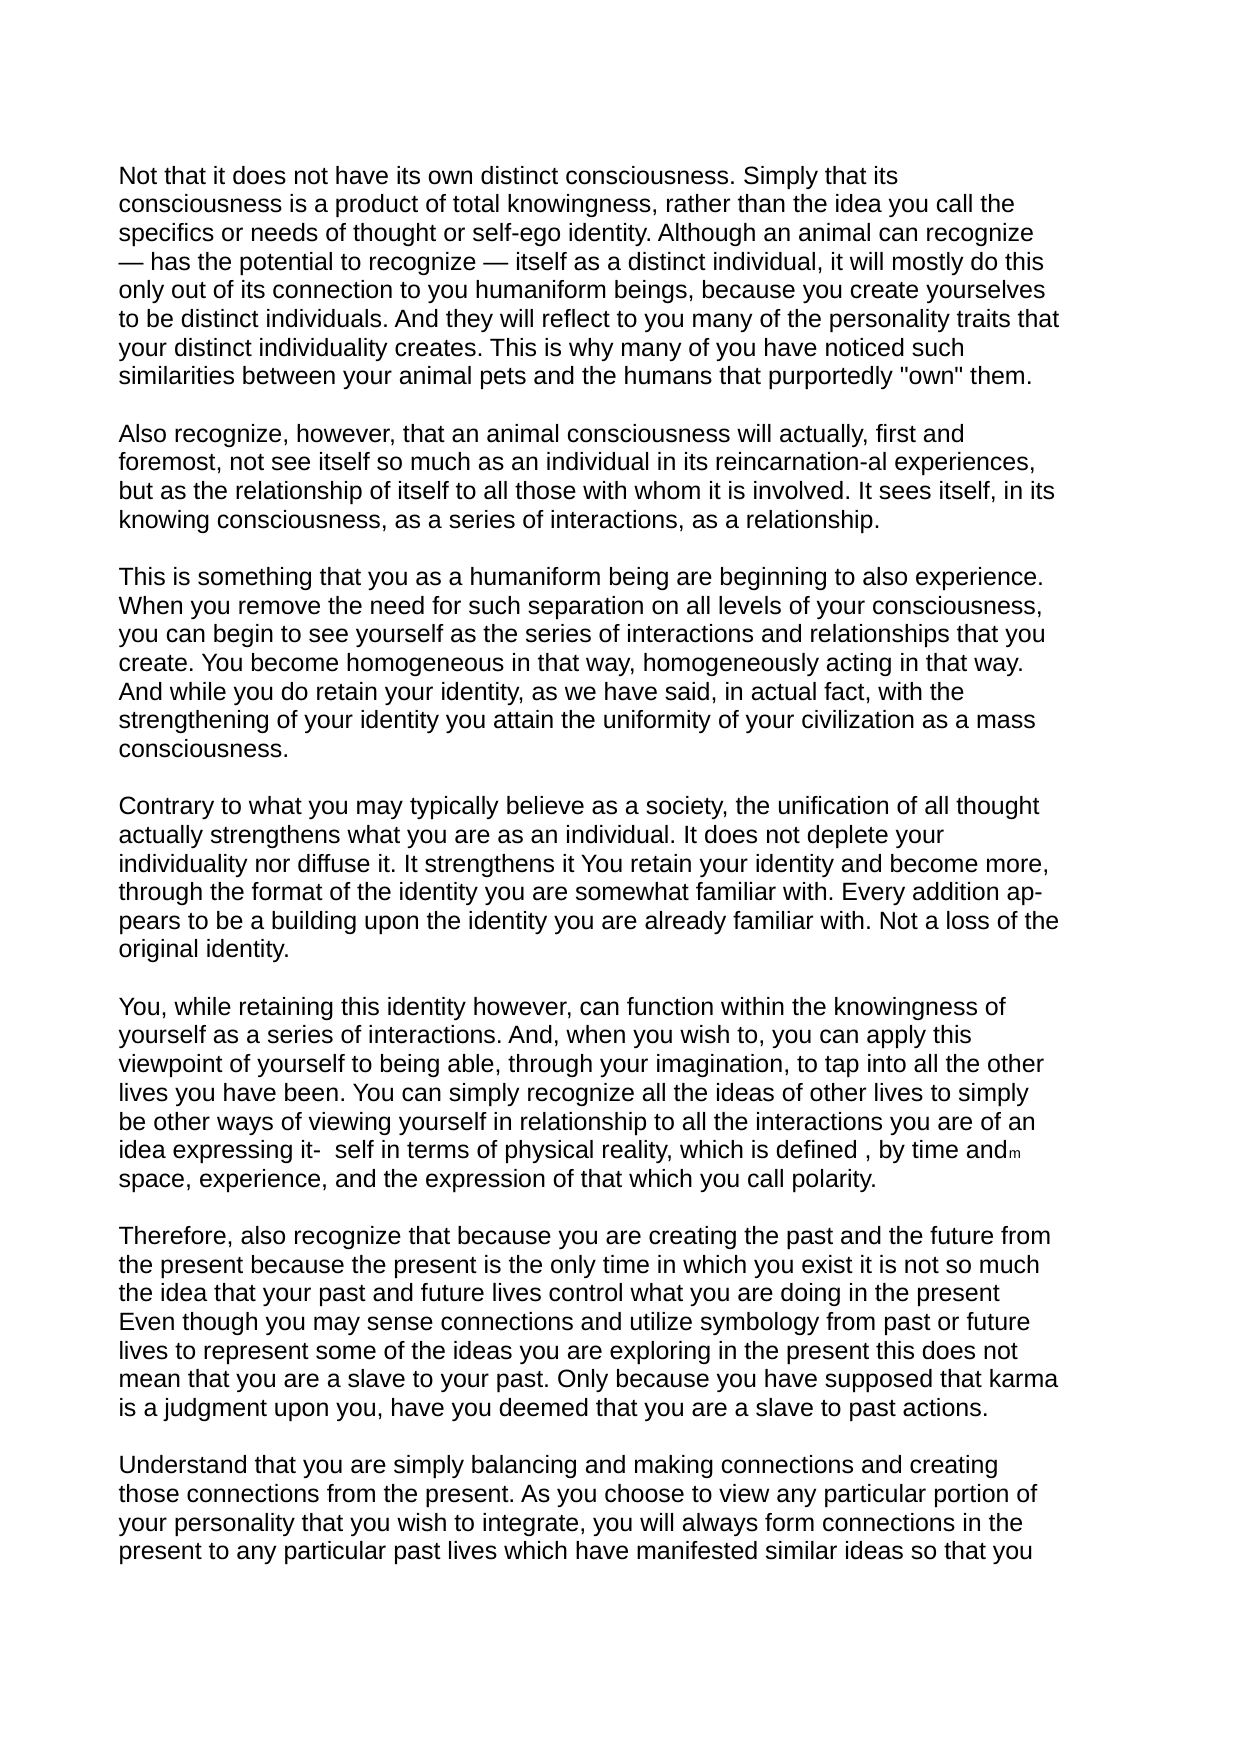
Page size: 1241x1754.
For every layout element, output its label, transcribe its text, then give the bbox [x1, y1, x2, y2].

text individuality nor diffuse it. It strengthens it You retain your identity and become more, [118, 849, 1240, 878]
text be other ways of viewing yourself in relationship to all the interactions you are of an [118, 1107, 1240, 1136]
text Even though you may sense connections and utilize symbology from past or future [118, 1308, 1240, 1336]
text you can begin to see yourself as the series of interactions and relationships that you [118, 620, 1240, 648]
text Not that it does not have its own distinct consciousness. Simply that its [118, 161, 1240, 190]
text the present because the present is the only time in which you exist it is not so much [118, 1250, 1240, 1279]
text original identity. [118, 935, 1240, 964]
text those connections from the present. As you choose to view any particular portion of [118, 1479, 1240, 1508]
text Contrary to what you may typically believe as a society, the unification of all thought [118, 792, 1240, 820]
text viewpoint of yourself to being able, through your imagination, to tap into all the other [118, 1050, 1240, 1078]
text the idea that your past and future lives control what you are doing in the present [118, 1279, 1240, 1308]
text your personality that you wish to integrate, you will always form connections in the [118, 1508, 1240, 1537]
text And while you do retain your identity, as we have said, in actual fact, with the [118, 677, 1240, 706]
text strengthening of your identity you attain the uniformity of your civilization as a mass [118, 706, 1240, 734]
text Therefore, also recognize that because you are creating the past and the future from [118, 1222, 1240, 1250]
text You, while retaining this identity however, can function within the knowingness of [118, 992, 1240, 1021]
text only out of its connection to you humaniform beings, because you create yourselves [118, 276, 1240, 304]
text create. You become homogeneous in that way, homogeneously acting in that way. [118, 648, 1240, 677]
text consciousness is a product of total knowingness, rather than the idea you call the [118, 190, 1240, 218]
text yourself as a series of interactions. And, when you wish to, you can apply this [118, 1021, 1240, 1050]
text — has the potential to recognize — itself as a distinct individual, it will mostly do this [118, 247, 1240, 276]
text is a judgment upon you, have you deemed that you are a slave to past actions. [118, 1393, 1240, 1422]
text lives you have been. You can simply recognize all the ideas of other lives to simply [118, 1078, 1240, 1107]
text space, experience, and the expression of that which you call polarity. [118, 1164, 1240, 1193]
text foremost, not see itself so much as an individual in its reincarnation-al experiences, [118, 448, 1240, 476]
text specifics or needs of thought or self-ego identity. Although an animal can recognize [118, 218, 1240, 247]
text pears to be a building upon the identity you are already familiar with. Not a loss of the [118, 906, 1240, 935]
text Understand that you are simply balancing and making connections and creating [118, 1451, 1240, 1479]
text knowing consciousness, as a series of interactions, as a relationship. [118, 505, 1240, 534]
text When you remove the need for such separation on all levels of your consciousness, [118, 591, 1240, 620]
text idea expressing it- self in terms of physical reality, which is defined , by time andm [118, 1136, 1240, 1164]
text similarities between your animal pets and the humans that purportedly "own" them. [118, 362, 1240, 390]
text present to any particular past lives which have manifested similar ideas so that you [118, 1537, 1240, 1566]
text actually strengthens what you are as an individual. It does not deplete your [118, 820, 1240, 849]
text consciousness. [118, 734, 1240, 763]
text lives to represent some of the ideas you are exploring in the present this does not [118, 1336, 1240, 1365]
text This is something that you as a humaniform being are beginning to also experience. [118, 562, 1240, 591]
text mean that you are a slave to your past. Only because you have supposed that karma [118, 1365, 1240, 1393]
text Also recognize, however, that an animal consciousness will actually, first and [118, 419, 1240, 448]
text your distinct individuality creates. This is why many of you have noticed such [118, 333, 1240, 362]
text but as the relationship of itself to all those with whom it is involved. It sees itself, in its [118, 476, 1240, 505]
text to be distinct individuals. And they will reflect to you many of the personality traits that [118, 304, 1240, 333]
text through the format of the identity you are somewhat familiar with. Every addition ap- [118, 878, 1240, 906]
